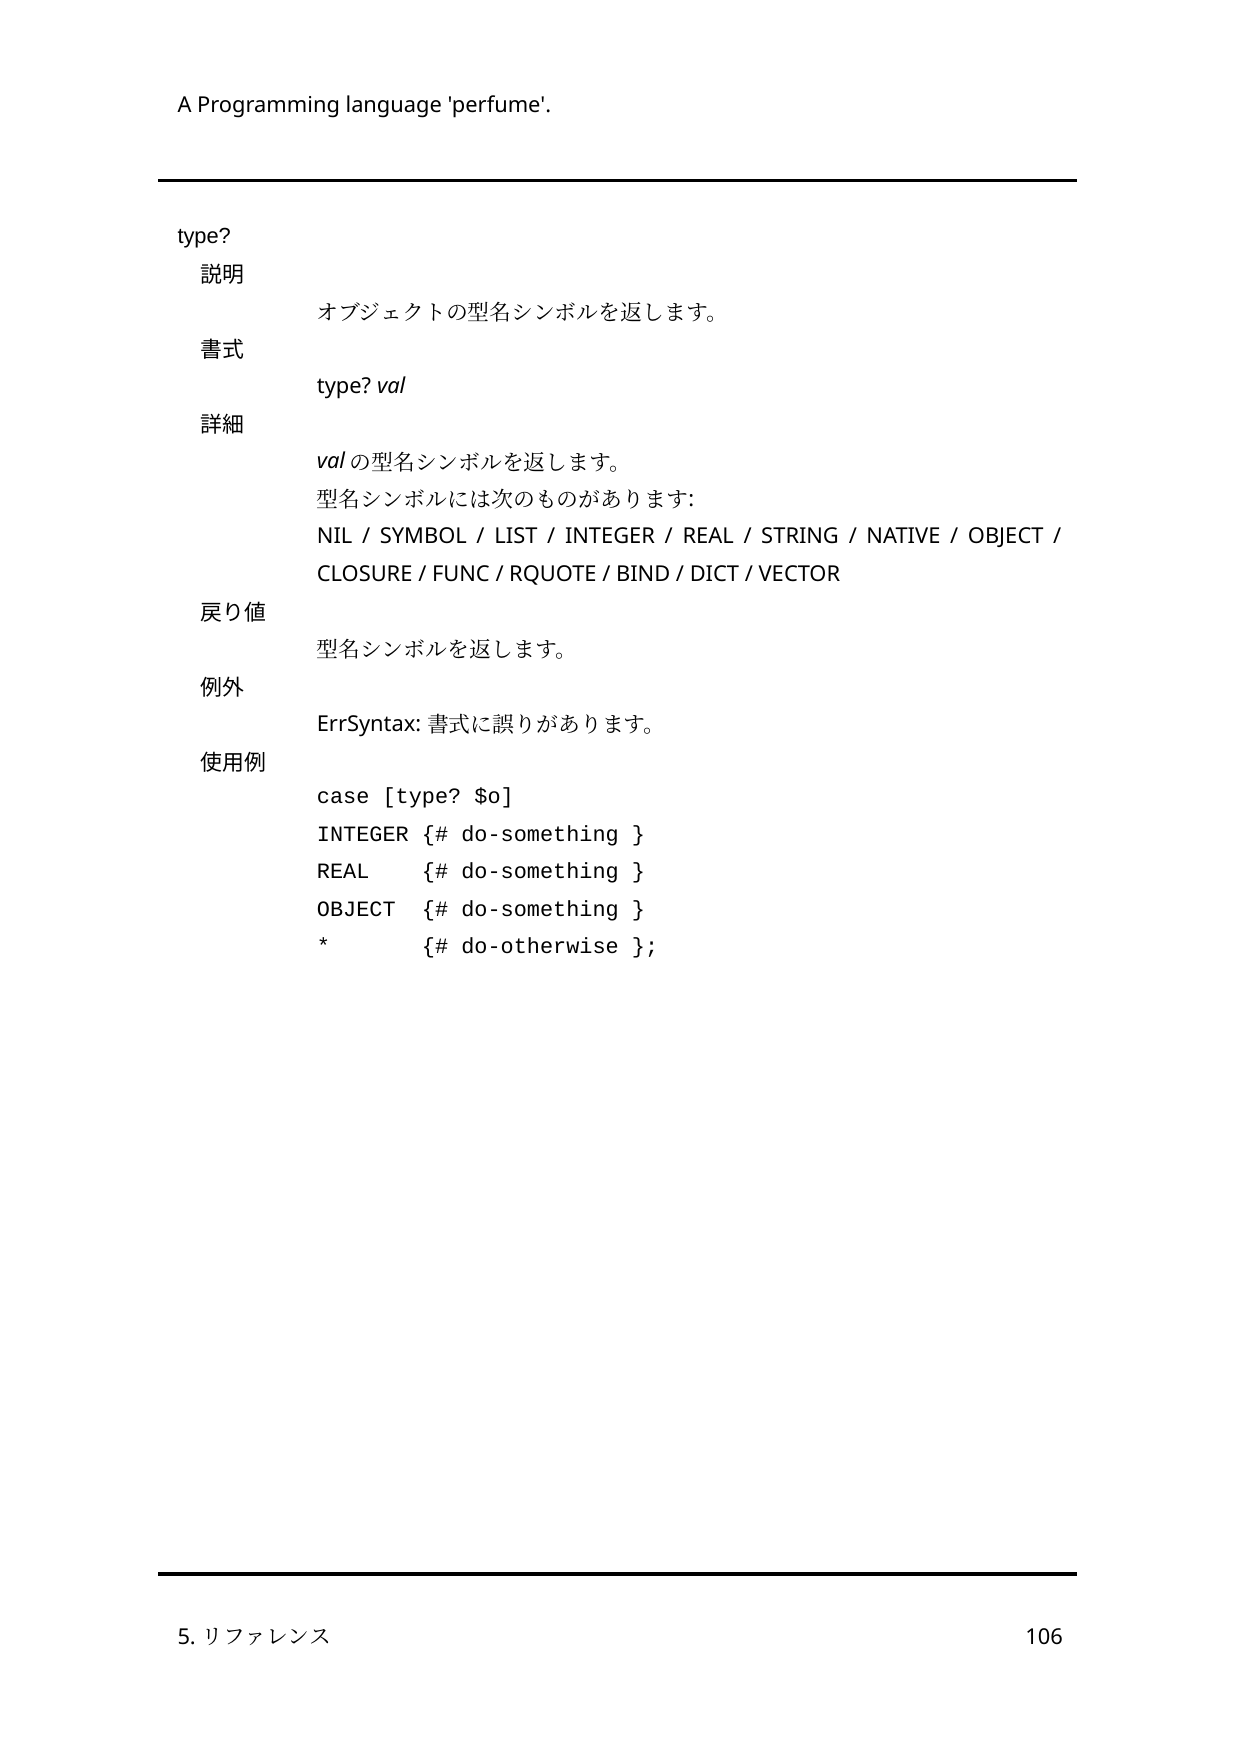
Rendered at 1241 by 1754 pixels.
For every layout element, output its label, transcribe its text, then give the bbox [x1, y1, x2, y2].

table_header オブジェクトの型名シンボルを返します。 [317, 254, 1063, 329]
table_cell type? val [317, 329, 1063, 404]
table_cell 詳細 [200, 404, 317, 592]
table_cell 戻り値 [200, 592, 317, 667]
table_cell 使用例 [200, 742, 317, 967]
table_cell valの型名シンボルを返します。 型名シンボルには次のものがあります: NIL / SYMBOL / LIST / INTEGER / REAL / STRING / NATIVE / OBJECT / CLOSURE / FUNC / RQUOTE / BIND / DICT / VECTOR [317, 404, 1063, 592]
subtitle type? [177, 217, 1063, 254]
table_cell 例外 [200, 667, 317, 742]
table_cell ErrSyntax: 書式に誤りがあります。 [317, 667, 1063, 742]
table_cell 書式 [200, 329, 317, 404]
table_header 説明 [200, 254, 317, 329]
table_cell 型名シンボルを返します。 [317, 592, 1063, 667]
table_cell case [type? $o] INTEGER {# do-something } REAL {# do-something } OBJECT {# do-something } * {# do-otherwise }; [317, 742, 1063, 967]
